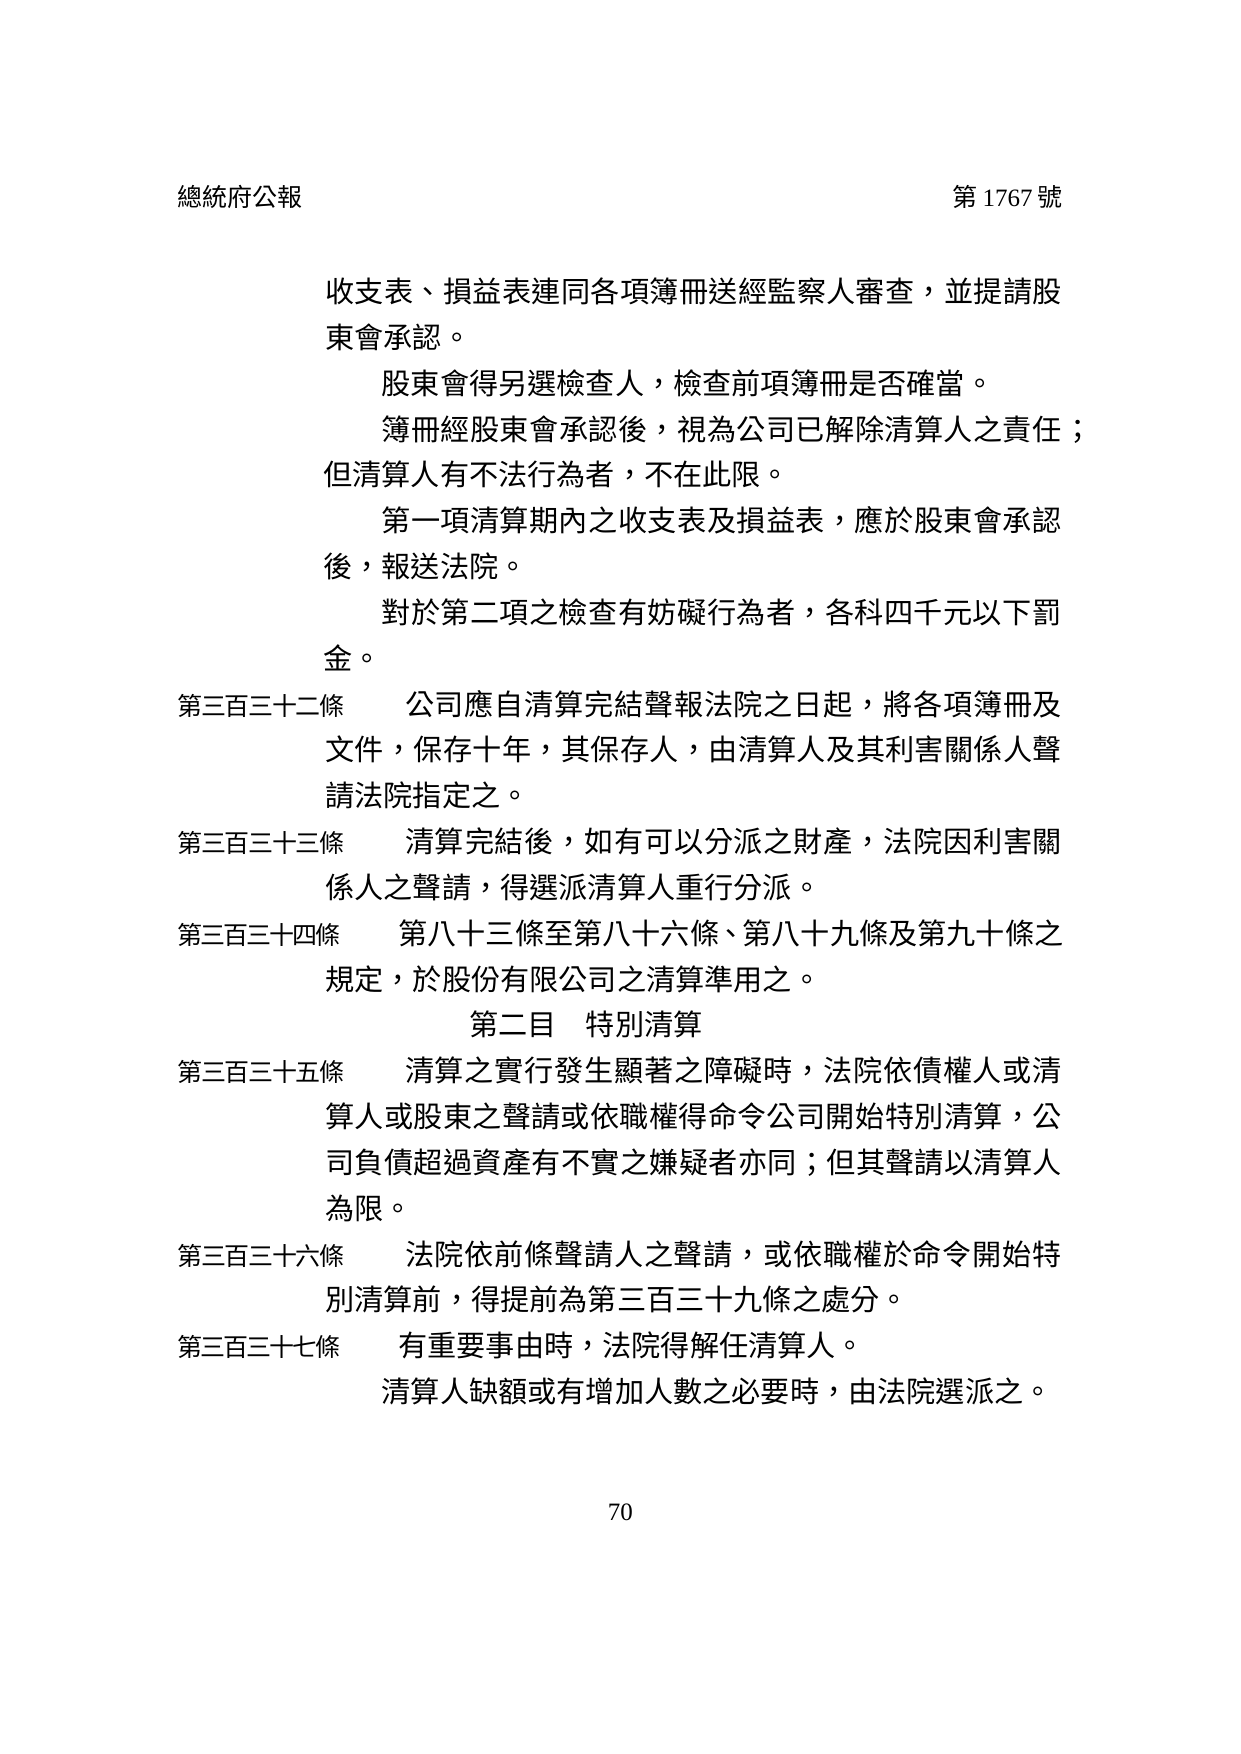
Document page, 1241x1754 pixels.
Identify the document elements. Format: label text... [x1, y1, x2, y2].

text 第三百三十三條 清算完結後，如有可以分派之財產，法院因利害關係人之聲請，得選派清算人重行分派。 [177, 816, 1063, 907]
text 第三百三十六條 法院依前條聲請人之聲請，或依職權於命令開始特別清算前，得提前為第三百三十九條之處分。 [177, 1228, 1063, 1320]
text 第三百三十五條 清算之實行發生顯著之障礙時，法院依債權人或清算人或股東之聲請或依職權得命令公司開始特別清算，公司負債超過資產有不實之嫌疑者亦同；但其聲請以清算人為限。 [177, 1045, 1063, 1228]
text 第三百三十七條 有重要事由時，法院得解任清算人。 [177, 1320, 1063, 1366]
text 股東會得另選檢查人，檢查前項簿冊是否確當。 [323, 357, 1063, 403]
text 第二目 特別清算 [469, 999, 1063, 1045]
text 第三百三十二條 公司應自清算完結聲報法院之日起，將各項簿冊及文件，保存十年，其保存人，由清算人及其利害關係人聲請法院指定之。 [177, 678, 1063, 816]
text 第一項清算期內之收支表及損益表，應於股東會承認後，報送法院。 [323, 495, 1063, 587]
text 清算人缺額或有增加人數之必要時，由法院選派之。 [323, 1366, 1063, 1412]
text 第三百三十四條 第八十三條至第八十六條、第八十九條及第九十條之規定，於股份有限公司之清算準用之。 [177, 907, 1063, 999]
text 簿冊經股東會承認後，視為公司已解除清算人之責任；但清算人有不法行為者，不在此限。 [323, 403, 1063, 495]
text 收支表、損益表連同各項簿冊送經監察人審查，並提請股東會承認。 [177, 266, 1063, 357]
text 對於第二項之檢查有妨礙行為者，各科四千元以下罰金。 [323, 587, 1063, 678]
